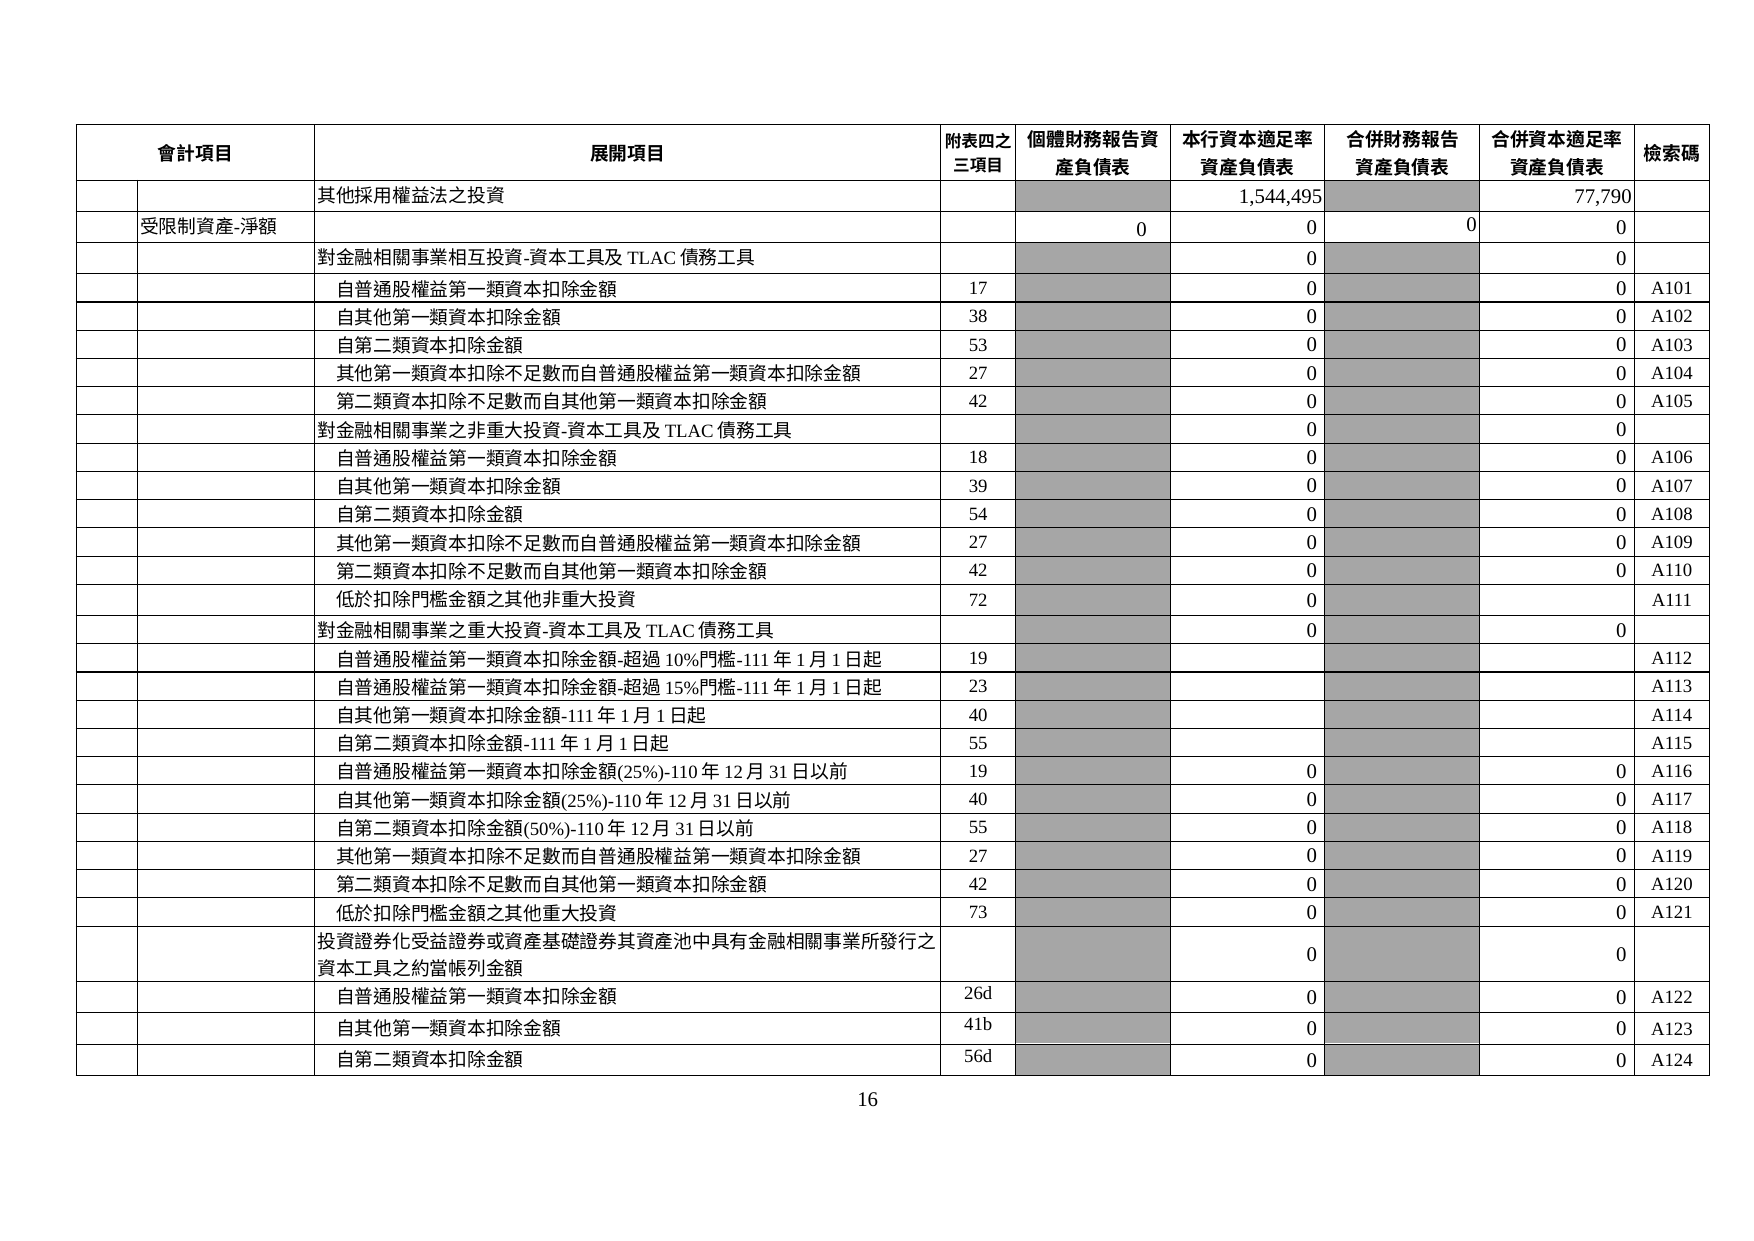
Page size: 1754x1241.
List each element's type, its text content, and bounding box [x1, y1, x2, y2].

table_cell 53 [941, 331, 1015, 358]
table_cell [1325, 757, 1479, 784]
table_cell 投資證券化受益證券或資產基礎證券其資產池中具有金融相關事業所發行之資本工具之約當帳列金額 [315, 927, 940, 981]
table_cell [1635, 616, 1709, 643]
table_cell 0 [1480, 616, 1634, 643]
table_cell [77, 212, 137, 242]
table_cell 0 [1480, 331, 1634, 358]
table_cell [1016, 500, 1170, 527]
table_cell 0 [1480, 898, 1634, 926]
table_cell [77, 757, 137, 784]
table_cell [1325, 528, 1479, 556]
table_cell 自其他第一類資本扣除金額-111年1月1日起 [315, 701, 940, 728]
table_cell [1325, 814, 1479, 841]
table_header 本行資本適足率 資產負債表 [1171, 125, 1324, 179]
table_cell [1016, 898, 1170, 926]
table_cell 自第二類資本扣除金額 [315, 1045, 940, 1075]
table_cell [1325, 585, 1479, 615]
table_cell [1325, 644, 1479, 671]
table_cell 0 [1480, 303, 1634, 330]
table_cell [1325, 444, 1479, 471]
table_cell [77, 1045, 137, 1075]
table_cell 自第二類資本扣除金額 [315, 331, 940, 358]
table_cell 42 [941, 870, 1015, 897]
table_cell [1325, 331, 1479, 358]
table_cell A104 [1635, 359, 1709, 386]
table_cell 0 [1171, 982, 1324, 1012]
table_cell [1635, 212, 1709, 242]
table_cell [77, 303, 137, 330]
table_cell 0 [1480, 500, 1634, 527]
table_cell [138, 616, 314, 643]
table_cell 72 [941, 585, 1015, 615]
table_cell 其他第一類資本扣除不足數而自普通股權益第一類資本扣除金額 [315, 842, 940, 869]
table_cell [138, 557, 314, 584]
table_header 個體財務報告資產負債表 [1016, 125, 1170, 179]
table_cell [138, 243, 314, 273]
table_cell [1016, 243, 1170, 273]
table_cell [1325, 729, 1479, 756]
table_cell 0 [1480, 528, 1634, 556]
table_cell [1171, 673, 1324, 700]
table_cell 42 [941, 557, 1015, 584]
table_cell [77, 243, 137, 273]
table_cell 0 [1480, 814, 1634, 841]
table_cell 40 [941, 701, 1015, 728]
table_cell 1,544,495 [1171, 181, 1324, 211]
table_cell 自其他第一類資本扣除金額 [315, 472, 940, 499]
table_cell A106 [1635, 444, 1709, 471]
table_cell 自其他第一類資本扣除金額 [315, 303, 940, 330]
table_cell [138, 1045, 314, 1075]
table_cell [1016, 701, 1170, 728]
table_cell A107 [1635, 472, 1709, 499]
table_cell [1325, 472, 1479, 499]
table_cell 0 [1171, 415, 1324, 443]
table_header 合併資本適足率 資產負債表 [1480, 125, 1634, 179]
table_cell [1016, 927, 1170, 981]
table_cell 23 [941, 673, 1015, 700]
table_cell A121 [1635, 898, 1709, 926]
table_cell 0 [1171, 927, 1324, 981]
table_cell [1016, 673, 1170, 700]
table_cell A108 [1635, 500, 1709, 527]
table_cell 自其他第一類資本扣除金額(25%)-110年12月31日以前 [315, 785, 940, 813]
table_cell 自第二類資本扣除金額(50%)-110年12月31日以前 [315, 814, 940, 841]
table_cell [1325, 927, 1479, 981]
table_cell [1016, 757, 1170, 784]
table_cell [138, 303, 314, 330]
table_cell [1016, 870, 1170, 897]
table_cell 自普通股權益第一類資本扣除金額-超過15%門檻-111年1月1日起 [315, 673, 940, 700]
table_cell [77, 500, 137, 527]
table_cell [1325, 616, 1479, 643]
table_cell [77, 898, 137, 926]
table_cell [1016, 1013, 1170, 1043]
table_cell A111 [1635, 585, 1709, 615]
table_cell [1016, 387, 1170, 414]
table_cell A124 [1635, 1045, 1709, 1075]
table_cell [1325, 243, 1479, 273]
table_cell [77, 814, 137, 841]
table_cell [138, 472, 314, 499]
table_cell [77, 274, 137, 301]
table_cell [941, 927, 1015, 981]
table_cell 26d [941, 982, 1015, 1012]
table_header 附表四之三項目 [941, 125, 1015, 179]
table_cell A122 [1635, 982, 1709, 1012]
table_cell [77, 785, 137, 813]
table_cell [1325, 303, 1479, 330]
table_cell 55 [941, 814, 1015, 841]
table_cell 77,790 [1480, 181, 1634, 211]
table_cell 39 [941, 472, 1015, 499]
table_cell 27 [941, 842, 1015, 869]
table_cell A103 [1635, 331, 1709, 358]
table_cell [77, 415, 137, 443]
table_cell 低於扣除門檻金額之其他非重大投資 [315, 585, 940, 615]
table_cell 27 [941, 359, 1015, 386]
table_cell A113 [1635, 673, 1709, 700]
table_cell [1325, 701, 1479, 728]
table_cell [1171, 729, 1324, 756]
table_cell [1171, 701, 1324, 728]
table_cell [1016, 557, 1170, 584]
table_cell [77, 359, 137, 386]
table_cell 17 [941, 274, 1015, 301]
table_cell 自其他第一類資本扣除金額 [315, 1013, 940, 1043]
table_cell [138, 870, 314, 897]
table_cell [138, 701, 314, 728]
table_cell [941, 243, 1015, 273]
table_cell 自普通股權益第一類資本扣除金額(25%)-110年12月31日以前 [315, 757, 940, 784]
table_cell [1016, 785, 1170, 813]
table_cell [941, 212, 1015, 242]
table_cell 0 [1171, 331, 1324, 358]
table_cell 19 [941, 757, 1015, 784]
table_cell [77, 444, 137, 471]
table_cell 0 [1171, 616, 1324, 643]
table_cell [1016, 644, 1170, 671]
table_cell A105 [1635, 387, 1709, 414]
table_cell [1016, 528, 1170, 556]
table_cell [138, 814, 314, 841]
table_cell [1325, 500, 1479, 527]
table_cell [138, 842, 314, 869]
table_cell [1016, 585, 1170, 615]
table_cell [1480, 673, 1634, 700]
table_cell [77, 331, 137, 358]
table_cell 19 [941, 644, 1015, 671]
table_cell 0 [1325, 212, 1479, 242]
table_cell 第二類資本扣除不足數而自其他第一類資本扣除金額 [315, 387, 940, 414]
table_cell 0 [1171, 274, 1324, 301]
table_cell 0 [1480, 557, 1634, 584]
table_cell 0 [1480, 1013, 1634, 1043]
table_cell [138, 359, 314, 386]
table_cell 自普通股權益第一類資本扣除金額 [315, 274, 940, 301]
table_cell [77, 528, 137, 556]
table_cell [77, 673, 137, 700]
table_cell [1635, 415, 1709, 443]
table_cell [138, 644, 314, 671]
table_cell 0 [1171, 557, 1324, 584]
table_cell 0 [1171, 472, 1324, 499]
table_header 合併財務報告 資產負債表 [1325, 125, 1479, 179]
table_cell 0 [1480, 982, 1634, 1012]
table_cell 自第二類資本扣除金額-111年1月1日起 [315, 729, 940, 756]
table_cell 0 [1171, 757, 1324, 784]
table_cell 0 [1480, 927, 1634, 981]
table_cell 38 [941, 303, 1015, 330]
table_cell 0 [1480, 472, 1634, 499]
table_cell [315, 212, 940, 242]
table_cell [1325, 415, 1479, 443]
table_cell A112 [1635, 644, 1709, 671]
table_cell 0 [1480, 212, 1634, 242]
table_cell A109 [1635, 528, 1709, 556]
table_cell A102 [1635, 303, 1709, 330]
table_cell 0 [1480, 870, 1634, 897]
table_cell 對金融相關事業相互投資-資本工具及TLAC債務工具 [315, 243, 940, 273]
table_cell A114 [1635, 701, 1709, 728]
table_cell [77, 557, 137, 584]
table_cell [1016, 303, 1170, 330]
table_cell [1480, 701, 1634, 728]
table_cell [1325, 842, 1479, 869]
table_cell 第二類資本扣除不足數而自其他第一類資本扣除金額 [315, 870, 940, 897]
table_cell 其他第一類資本扣除不足數而自普通股權益第一類資本扣除金額 [315, 359, 940, 386]
table_cell 0 [1171, 500, 1324, 527]
table_cell [138, 415, 314, 443]
table_cell [1016, 415, 1170, 443]
table_cell 27 [941, 528, 1015, 556]
table_cell 41b [941, 1013, 1015, 1043]
table_cell [77, 701, 137, 728]
table_cell [941, 181, 1015, 211]
table_cell [1325, 673, 1479, 700]
table_cell 18 [941, 444, 1015, 471]
table_cell 自普通股權益第一類資本扣除金額 [315, 444, 940, 471]
table_cell 0 [1171, 444, 1324, 471]
table_cell 0 [1171, 243, 1324, 273]
table_cell 0 [1480, 274, 1634, 301]
table_cell [138, 585, 314, 615]
table_cell 0 [1171, 898, 1324, 926]
table_cell [138, 444, 314, 471]
table_cell 其他採用權益法之投資 [315, 181, 940, 211]
table_cell 0 [1171, 528, 1324, 556]
table_cell [1016, 729, 1170, 756]
table_cell [77, 644, 137, 671]
table_cell [1016, 1045, 1170, 1075]
table_cell A116 [1635, 757, 1709, 784]
table_cell 0 [1480, 359, 1634, 386]
table_cell 73 [941, 898, 1015, 926]
table_cell 對金融相關事業之非重大投資-資本工具及TLAC債務工具 [315, 415, 940, 443]
table_header 展開項目 [315, 125, 940, 179]
table_cell [1016, 444, 1170, 471]
table_header 會計項目 [77, 125, 314, 179]
table_cell [1016, 982, 1170, 1012]
table_cell [1016, 472, 1170, 499]
table_cell 55 [941, 729, 1015, 756]
table_cell [77, 387, 137, 414]
table_cell [1480, 585, 1634, 615]
table_cell [138, 927, 314, 981]
table_cell 0 [1171, 842, 1324, 869]
table_cell A117 [1635, 785, 1709, 813]
table_cell 0 [1171, 303, 1324, 330]
table_cell 0 [1480, 757, 1634, 784]
table_cell 對金融相關事業之重大投資-資本工具及TLAC債務工具 [315, 616, 940, 643]
table_cell [77, 616, 137, 643]
table_cell A123 [1635, 1013, 1709, 1043]
table_cell 其他第一類資本扣除不足數而自普通股權益第一類資本扣除金額 [315, 528, 940, 556]
table_cell [138, 729, 314, 756]
table_cell 受限制資產-淨額 [138, 212, 314, 242]
table_cell 0 [1171, 870, 1324, 897]
table_cell [77, 927, 137, 981]
table_cell [138, 673, 314, 700]
table_cell 0 [1016, 212, 1170, 242]
table_cell 0 [1171, 585, 1324, 615]
table_cell [1171, 644, 1324, 671]
table_cell 自普通股權益第一類資本扣除金額-超過10%門檻-111年1月1日起 [315, 644, 940, 671]
table_cell [77, 982, 137, 1012]
table_cell 0 [1171, 359, 1324, 386]
table_cell [1325, 359, 1479, 386]
table_cell 0 [1480, 1045, 1634, 1075]
table_cell [138, 274, 314, 301]
table_cell 0 [1171, 212, 1324, 242]
table_cell 40 [941, 785, 1015, 813]
table_cell 0 [1480, 444, 1634, 471]
table_cell [138, 982, 314, 1012]
table_cell [77, 842, 137, 869]
table_cell A101 [1635, 274, 1709, 301]
table_cell A118 [1635, 814, 1709, 841]
table_cell [941, 616, 1015, 643]
table_cell [138, 331, 314, 358]
table_cell 42 [941, 387, 1015, 414]
table_cell [138, 757, 314, 784]
table_cell 54 [941, 500, 1015, 527]
table_cell [1325, 982, 1479, 1012]
table_cell [1016, 842, 1170, 869]
table_cell [138, 387, 314, 414]
table_cell A110 [1635, 557, 1709, 584]
table_cell 低於扣除門檻金額之其他重大投資 [315, 898, 940, 926]
table_cell [138, 528, 314, 556]
table_cell 0 [1171, 785, 1324, 813]
table_cell 56d [941, 1045, 1015, 1075]
table_cell [138, 898, 314, 926]
table_cell [1325, 870, 1479, 897]
table_cell 0 [1480, 387, 1634, 414]
table_cell [1325, 557, 1479, 584]
table_cell [77, 1013, 137, 1043]
table_cell [1325, 181, 1479, 211]
table_cell [1325, 387, 1479, 414]
table_cell [77, 181, 137, 211]
table_header 檢索碼 [1635, 125, 1709, 179]
table_cell [138, 181, 314, 211]
table_cell [1325, 898, 1479, 926]
table_cell A115 [1635, 729, 1709, 756]
table_cell [1325, 1045, 1479, 1075]
table_cell A120 [1635, 870, 1709, 897]
table_cell [138, 500, 314, 527]
table_cell [1635, 243, 1709, 273]
table_cell [941, 415, 1015, 443]
table_cell 0 [1171, 1013, 1324, 1043]
table_cell [1325, 785, 1479, 813]
table_cell [1480, 729, 1634, 756]
table_cell [1016, 331, 1170, 358]
table_cell [77, 472, 137, 499]
table_cell [1325, 274, 1479, 301]
table_cell [77, 585, 137, 615]
table_cell [77, 870, 137, 897]
table_cell [1325, 1013, 1479, 1043]
table_cell 0 [1171, 1045, 1324, 1075]
table_cell 0 [1171, 814, 1324, 841]
table_cell 0 [1480, 842, 1634, 869]
table_cell [1016, 616, 1170, 643]
table_cell [1016, 359, 1170, 386]
table_cell [1016, 181, 1170, 211]
table_cell 0 [1171, 387, 1324, 414]
table_cell [77, 729, 137, 756]
table_cell [1635, 181, 1709, 211]
table_cell 0 [1480, 785, 1634, 813]
table_cell 自普通股權益第一類資本扣除金額 [315, 982, 940, 1012]
table_cell 0 [1480, 415, 1634, 443]
table_cell 0 [1480, 243, 1634, 273]
table_cell [1480, 644, 1634, 671]
table_cell 自第二類資本扣除金額 [315, 500, 940, 527]
table_cell 第二類資本扣除不足數而自其他第一類資本扣除金額 [315, 557, 940, 584]
table_cell [1016, 274, 1170, 301]
table_cell A119 [1635, 842, 1709, 869]
table_cell [138, 785, 314, 813]
table_cell [138, 1013, 314, 1043]
table_cell [1635, 927, 1709, 981]
table_cell [1016, 814, 1170, 841]
